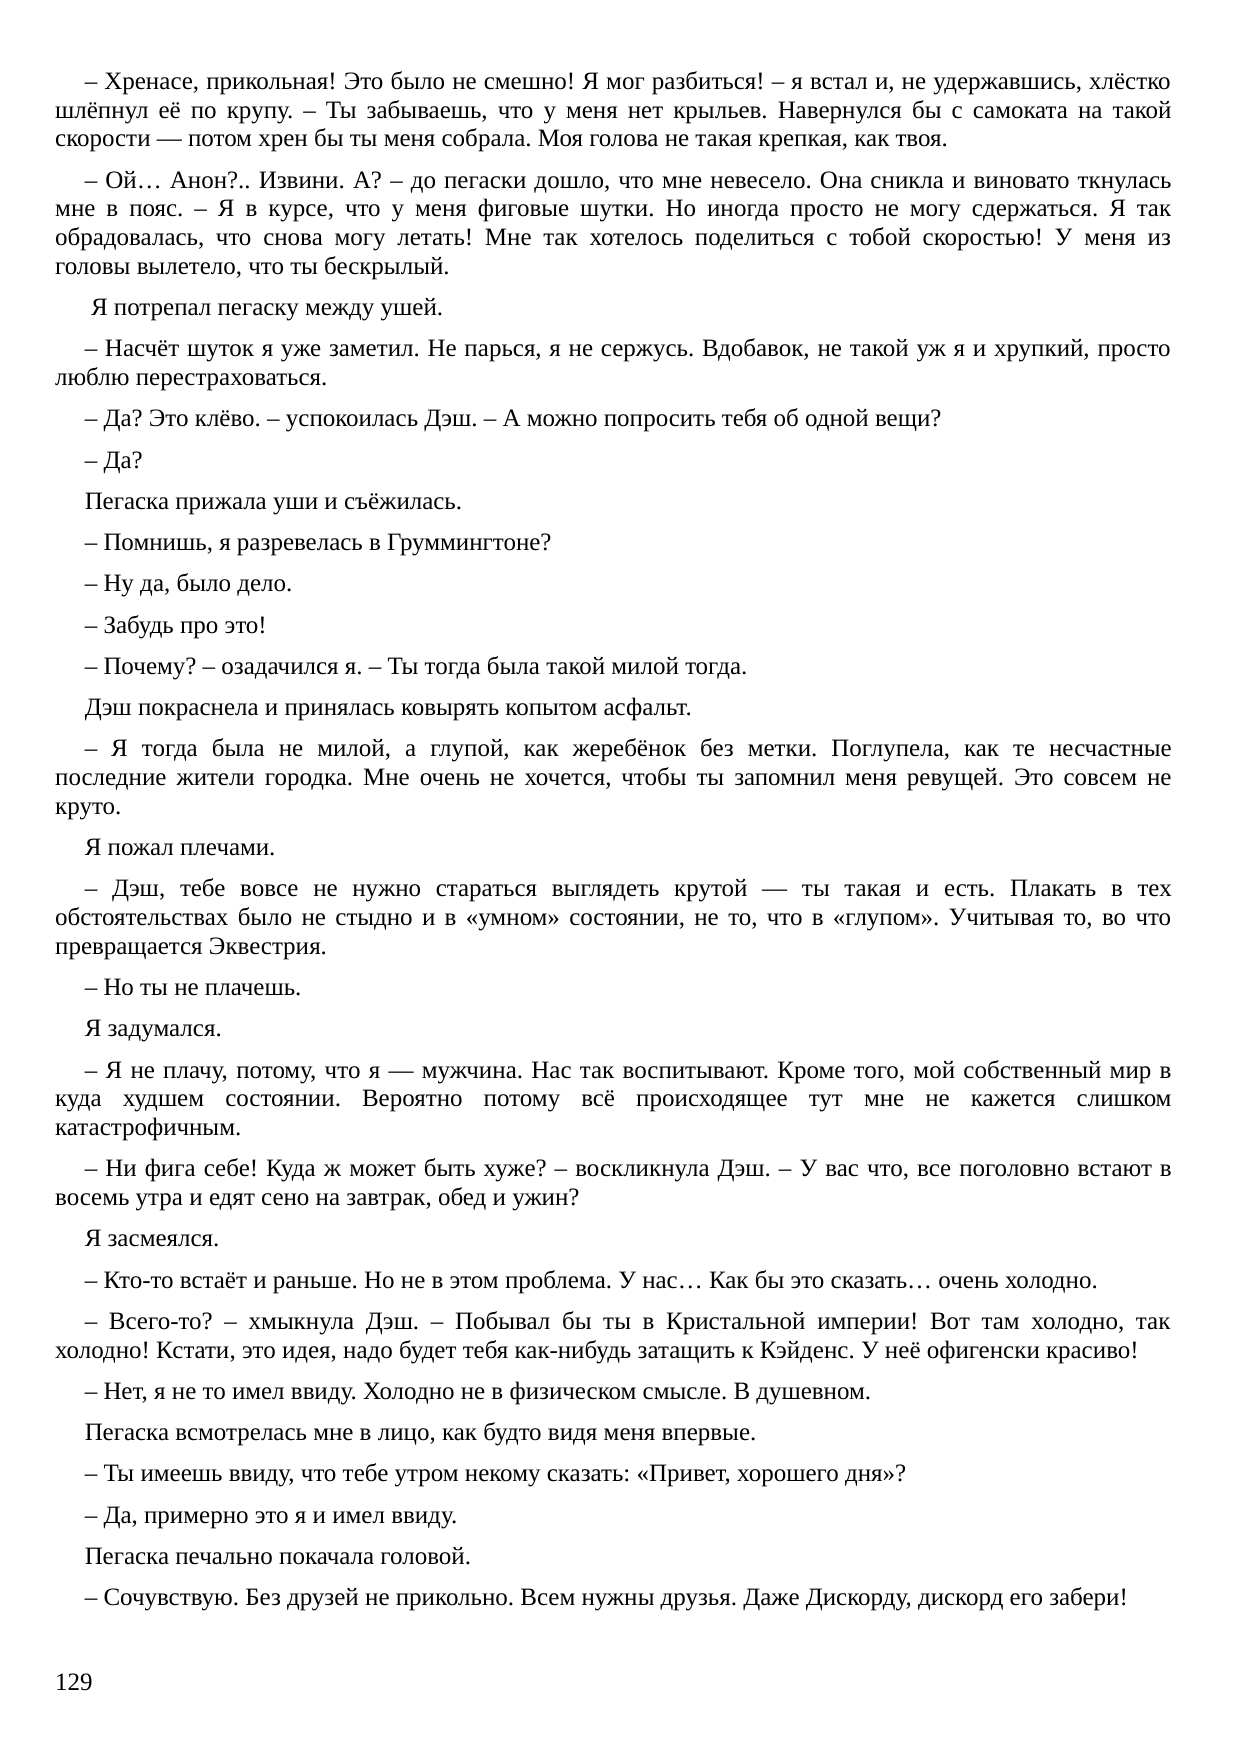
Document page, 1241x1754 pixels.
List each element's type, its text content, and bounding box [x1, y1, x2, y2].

text – Я тогда была не милой, а глупой, как жеребёнок без метки. Поглупела, как те несчастные последние жители городка. Мне очень не хочется, чтобы ты запомнил меня ревущей. Это совсем не круто. [55, 733, 1173, 820]
text Пегаска всмотрелась мне в лицо, как будто видя меня впервые. [55, 1417, 1173, 1446]
text Я засмеялся. [55, 1223, 1173, 1252]
text – Ни фига себе! Куда ж может быть хуже? – воскликнула Дэш. – У вас что, все поголовно встают в восемь утра и едят сено на завтрак, обед и ужин? [55, 1153, 1173, 1211]
text – Ой… Анон?.. Извини. А? – до пегаски дошло, что мне невесело. Она сникла и виновато ткнулась мне в пояс. – Я в курсе, что у меня фиговые шутки. Но иногда просто не могу сдержаться. Я так обрадовалась, что снова могу летать! Мне так хотелось поделиться с тобой скоростью! У меня из головы вылетело, что ты бескрылый. [55, 165, 1173, 280]
text Я задумался. [55, 1013, 1173, 1042]
text – Да? Это клёво. – успокоилась Дэш. – А можно попросить тебя об одной вещи? [55, 403, 1173, 432]
text Пегаска прижала уши и съёжилась. [55, 486, 1173, 515]
text – Забудь про это! [55, 610, 1173, 638]
text – Ты имеешь ввиду, что тебе утром некому сказать: «Привет, хорошего дня»? [55, 1458, 1173, 1487]
text – Сочувствую. Без друзей не прикольно. Всем нужны друзья. Даже Дискорду, дискорд его забери! [55, 1582, 1173, 1611]
text Я пожал плечами. [55, 832, 1173, 861]
text Дэш покраснела и принялась ковырять копытом асфальт. [55, 692, 1173, 721]
text – Всего-то? – хмыкнула Дэш. – Побывал бы ты в Кристальной империи! Вот там холодно, так холодно! Кстати, это идея, надо будет тебя как-нибудь затащить к Кэйденс. У неё офигенски красиво! [55, 1306, 1173, 1363]
text – Да, примерно это я и имел ввиду. [55, 1500, 1173, 1528]
text – Хренасе, прикольная! Это было не смешно! Я мог разбиться! – я встал и, не удержавшись, хлёстко шлёпнул её по крупу. – Ты забываешь, что у меня нет крыльев. Навернулся бы с самоката на такой скорости — потом хрен бы ты меня собрала. Моя голова не такая крепкая, как твоя. [55, 66, 1173, 152]
text – Помнишь, я разревелась в Груммингтоне? [55, 527, 1173, 556]
text – Почему? – озадачился я. – Ты тогда была такой милой тогда. [55, 651, 1173, 680]
text Пегаска печально покачала головой. [55, 1541, 1173, 1570]
text – Нет, я не то имел ввиду. Холодно не в физическом смысле. В душевном. [55, 1376, 1173, 1405]
text – Ну да, было дело. [55, 568, 1173, 597]
text – Насчёт шуток я уже заметил. Не парься, я не сержусь. Вдобавок, не такой уж я и хрупкий, просто люблю перестраховаться. [55, 333, 1173, 391]
text – Да? [55, 445, 1173, 473]
text Я потрепал пегаску между ушей. [55, 292, 1173, 321]
text – Я не плачу, потому, что я — мужчина. Нас так воспитывают. Кроме того, мой собственный мир в куда худшем состоянии. Вероятно потому всё происходящее тут мне не кажется слишком катастрофичным. [55, 1055, 1173, 1141]
text – Но ты не плачешь. [55, 972, 1173, 1001]
text – Кто-то встаёт и раньше. Но не в этом проблема. У нас… Как бы это сказать… очень холодно. [55, 1265, 1173, 1293]
text – Дэш, тебе вовсе не нужно стараться выглядеть крутой — ты такая и есть. Плакать в тех обстоятельствах было не стыдно и в «умном» состоянии, не то, что в «глупом». Учитывая то, во что превращается Эквестрия. [55, 873, 1173, 960]
